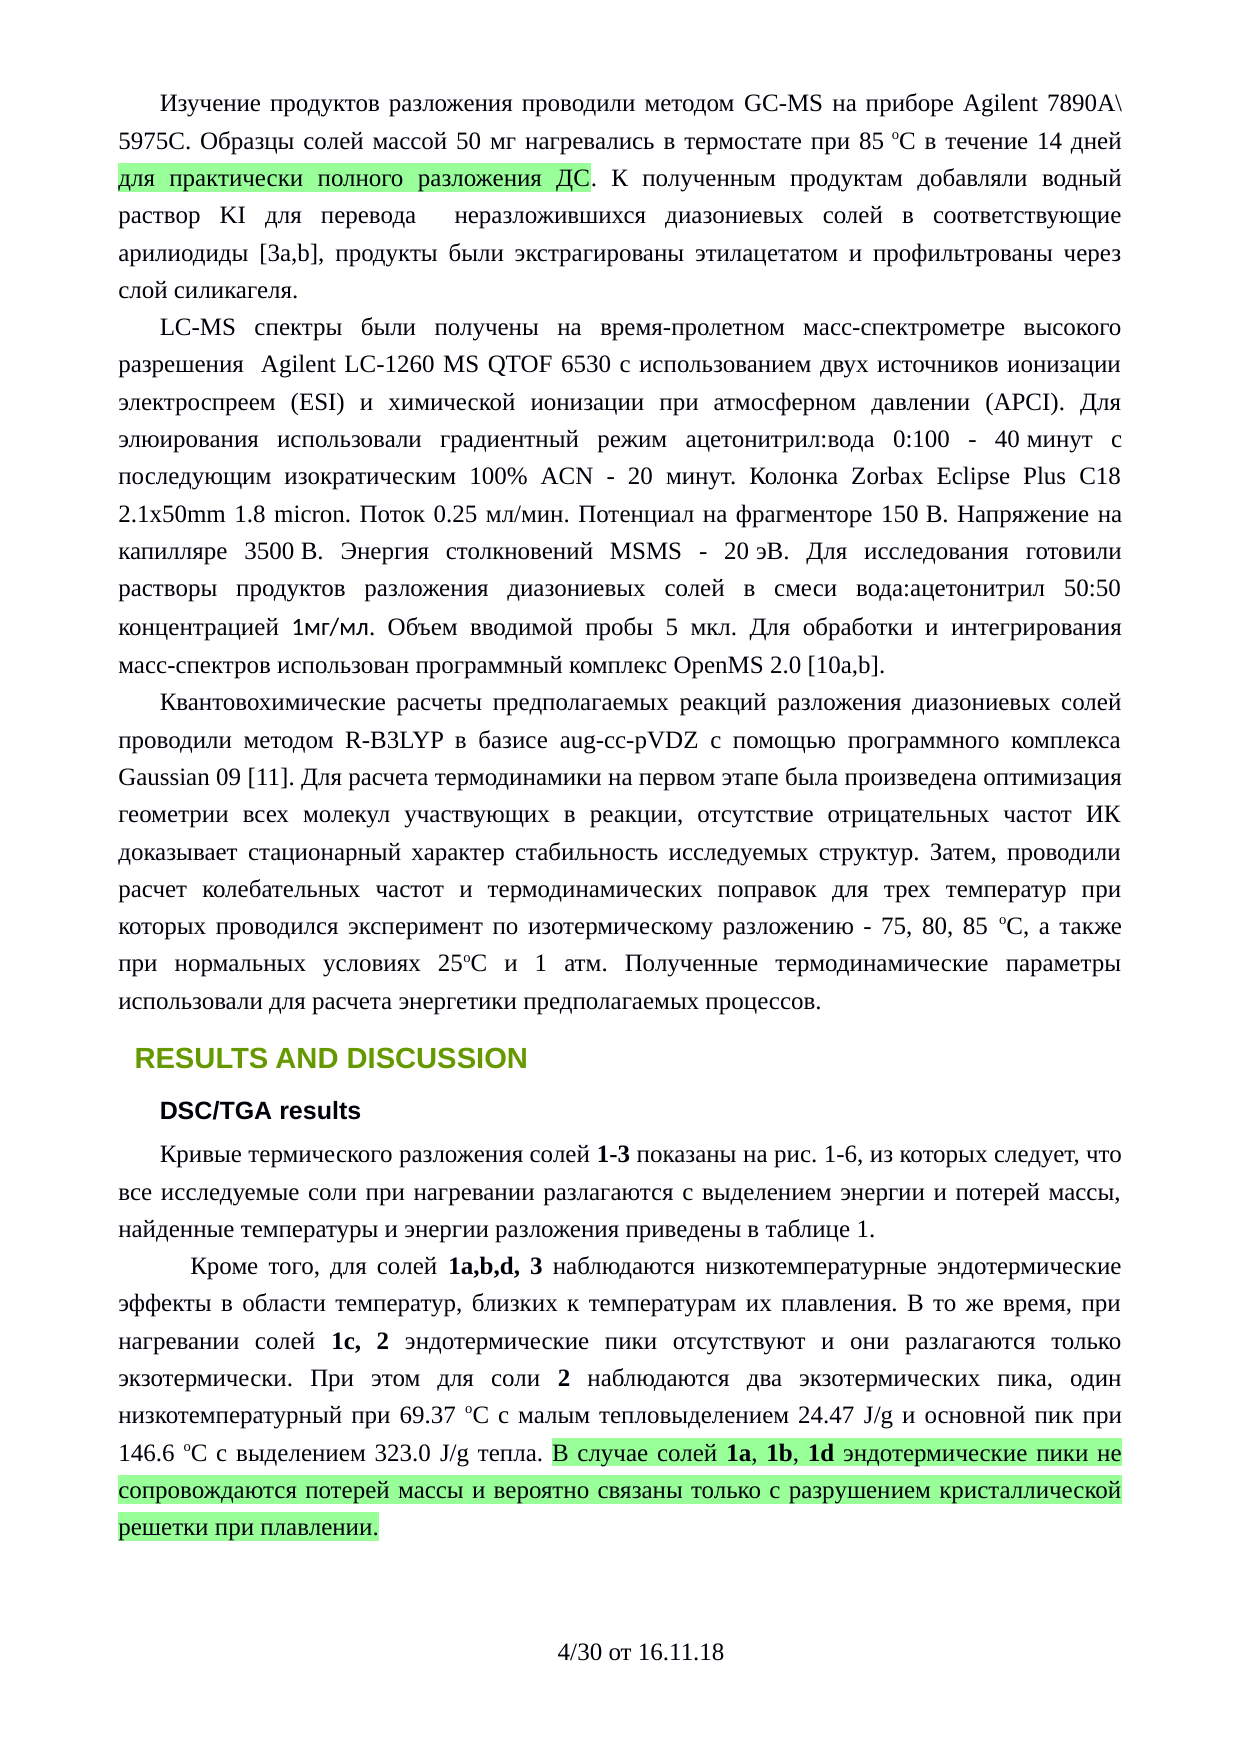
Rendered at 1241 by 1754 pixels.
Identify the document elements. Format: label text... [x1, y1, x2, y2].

text Кроме того, для солей 1a,b,d, 3 наблюдаются низкотемпературные эндотермические эффекты в области температур, близких к температурам их плавления. В то же время, при нагревании солей 1c, 2 эндотермические пики отсутствуют и они разлагаются только экзотермически. При этом для соли 2 наблюдаются два экзотермических пика, один низкотемпературный при 69.37 оС с малым тепловыделением 24.47 J/g и основной пик при 146.6 оС с выделением 323.0 J/g тепла. В случае солей 1a, 1b, 1d эндотермические пики не сопровождаются потерей массы и вероятно связаны только с разрушением кристаллической решетки при плавлении. [118, 1251, 1122, 1541]
subtitle DSC/TGA results [118, 1096, 1122, 1125]
text Кривые термического разложения солей 1-3 показаны на рис. 1-6, из которых следует, что все исследуемые соли при нагревании разлагаются с выделением энергии и потерей массы, найденные температуры и энергии разложения приведены в таблице 1. [118, 1139, 1122, 1243]
text Квантовохимические расчеты предполагаемых реакций разложения диазониевых солей проводили методом R-B3LYP в базисе aug-cc-pVDZ с помощью программного комплекса Gaussian 09 [11]. Для расчета термодинамики на первом этапе была произведена оптимизация геометрии всех молекул участвующих в реакции, отсутствие отрицательных частот ИК доказывает стационарный характер стабильность исследуемых структур. Затем, проводили расчет колебательных частот и термодинамических поправок для трех температур при которых проводился эксперимент по изотермическому разложению - 75, 80, 85 оС, а также при нормальных условиях 25оС и 1 атм. Полученные термодинамические параметры использовали для расчета энергетики предполагаемых процессов. [118, 687, 1122, 1014]
text LC-MS спектры были получены на время-пролетном масс-спектрометре высокого разрешения Agilent LC-1260 MS QTOF 6530 c использованием двух источников ионизации электроспреем (ESI) и химической ионизации при атмосферном давлении (APCI). Для элюирования использовали градиентный режим ацетонитрил:вода 0:100 - 40 минут с последующим изократическим 100% ACN - 20 минут. Колонка Zorbax Eclipse Plus C18 2.1x50mm 1.8 micron. Поток 0.25 мл/мин. Потенциал на фрагменторе 150 В. Напряжение на капилляре 3500 В. Энергия столкновений MSMS - 20 эВ. Для исследования готовили растворы продуктов разложения диазониевых солей в смеси вода:ацетонитрил 50:50 концентрацией 1мг/мл. Объем вводимой пробы 5 мкл. Для обработки и интегрирования масс-спектров использован программный комплекс OpenMS 2.0 [10a,b]. [118, 312, 1122, 679]
subtitle RESULTS AND DISCUSSION [118, 1041, 1122, 1074]
text Изучение продуктов разложения проводили методом GC-MS на приборе Agilent 7890A\5975C. Образцы солей массой 50 мг нагревались в термостате при 85 оС в течение 14 дней для практически полного разложения ДС. К полученным продуктам добавляли водный раствор KI для перевода неразложившихся диазониевых солей в соответствующие арилиодиды [3a,b], продукты были экстрагированы этилацетатом и профильтрованы через слой силикагеля. [118, 88, 1122, 304]
